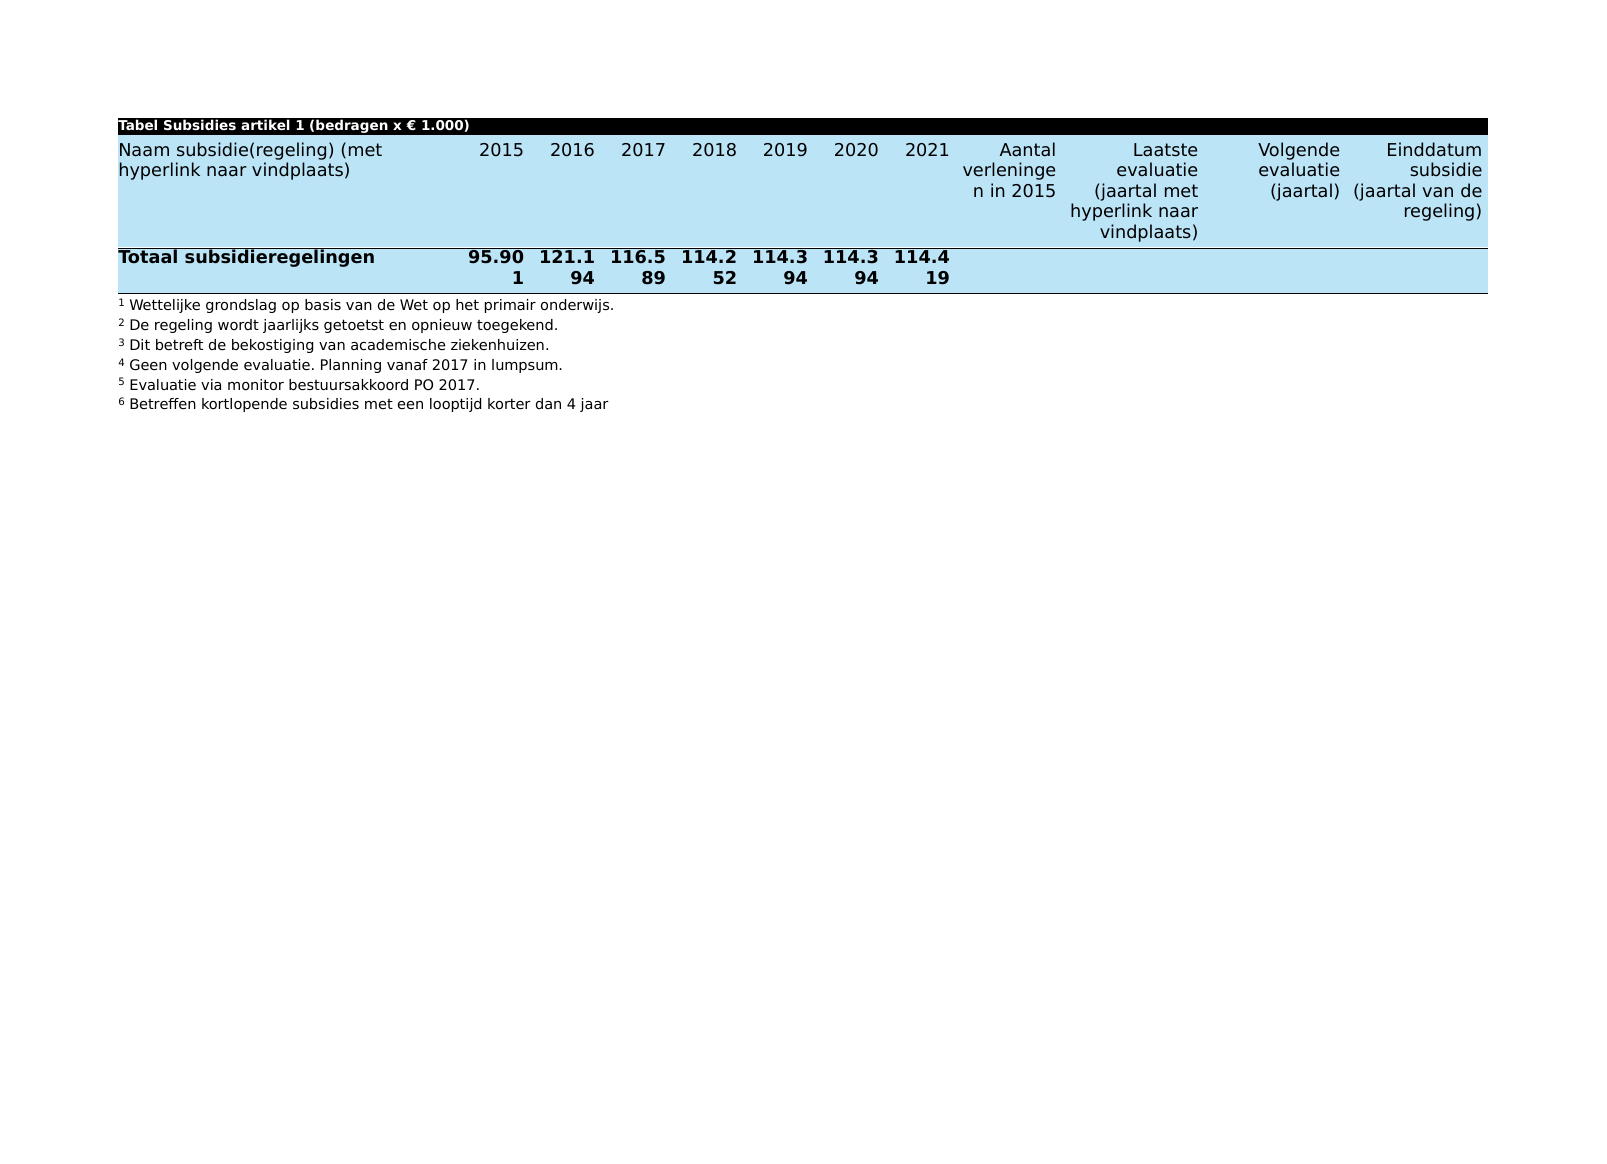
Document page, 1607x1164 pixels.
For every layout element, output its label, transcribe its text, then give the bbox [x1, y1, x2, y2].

table_cell 114.419 [885, 249, 956, 293]
table_cell 114.394 [814, 249, 884, 293]
table_cell 2017 [601, 135, 672, 247]
table_cell Volgende evaluatie (jaartal) [1204, 135, 1346, 247]
table_cell 2015 [459, 135, 530, 247]
table_cell 2018 [672, 135, 743, 247]
table_cell [956, 249, 1062, 293]
table_cell Totaal subsidieregelingen [118, 249, 459, 293]
table_cell 2021 [885, 135, 956, 247]
table_cell [1204, 249, 1346, 293]
table_cell 114.394 [743, 249, 814, 293]
table_cell [1062, 249, 1204, 293]
table_cell [1346, 249, 1488, 293]
table_cell 1 Wettelijke grondslag op basis van de Wet op het primair onderwijs. 2 De regeling wordt jaarlijks getoetst en opnieuw toegekend. 3 Dit betreft de bekostiging van academische ziekenhuizen. 4 Geen volgende evaluatie. Planning vanaf 2017 in lumpsum. 5 Evaluatie via monitor bestuursakkoord PO 2017. 6 Betreffen kortlopende subsidies met een looptijd korter dan 4 jaar [118, 294, 1488, 413]
table_cell Laatste evaluatie (jaartal met hyperlink naar vindplaats) [1062, 135, 1204, 247]
table_header Tabel Subsidies artikel 1 (bedragen x € 1.000) [118, 118, 1488, 134]
table_cell 121.194 [530, 249, 601, 293]
table_cell 2019 [743, 135, 814, 247]
table_cell 2020 [814, 135, 884, 247]
table_cell Aantal verleningen in 2015 [956, 135, 1062, 247]
table_cell 116.589 [601, 249, 672, 293]
table_cell 114.252 [672, 249, 743, 293]
table_cell 95.901 [459, 249, 530, 293]
table_cell Naam subsidie(regeling) (met hyperlink naar vindplaats) [118, 135, 459, 247]
table_cell 2016 [530, 135, 601, 247]
table_cell Einddatum subsidie (jaartal van de regeling) [1346, 135, 1488, 247]
